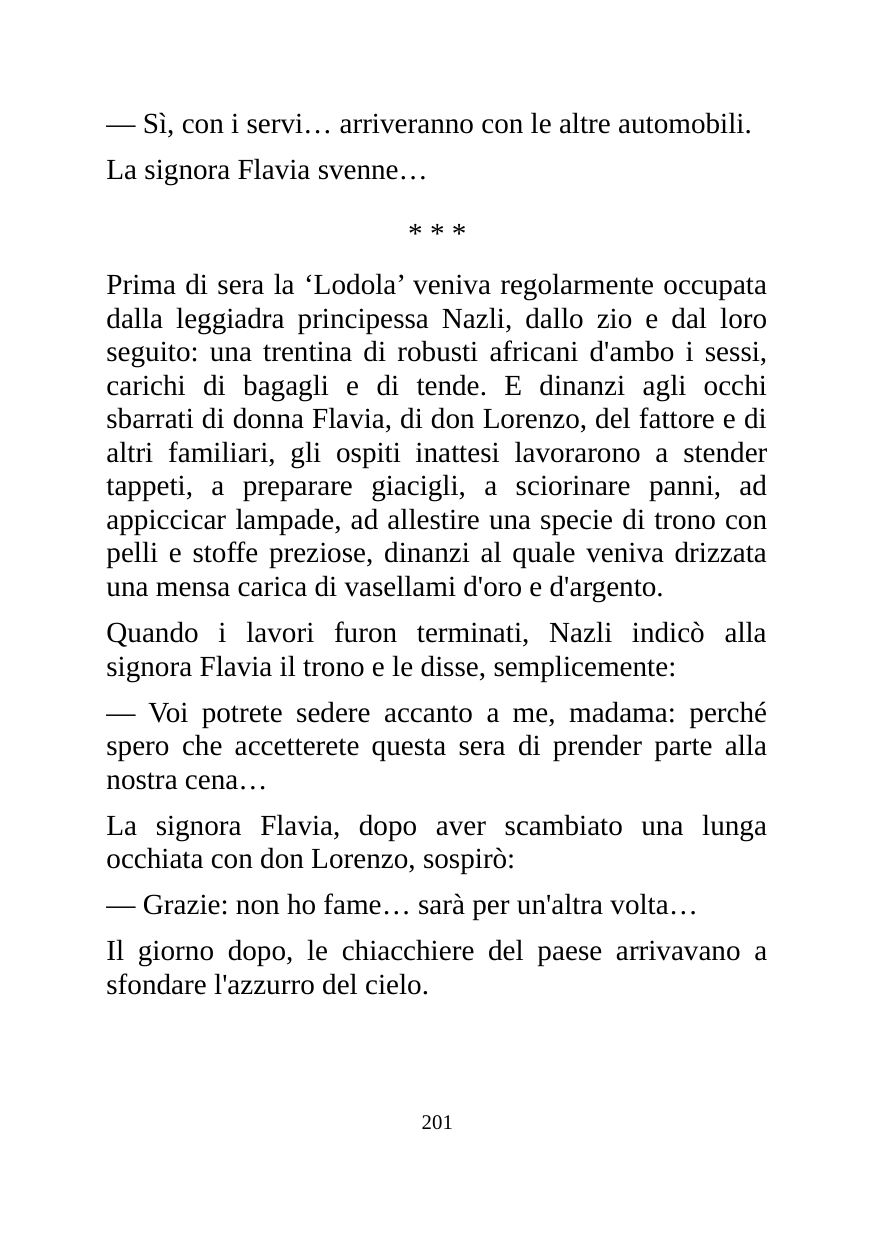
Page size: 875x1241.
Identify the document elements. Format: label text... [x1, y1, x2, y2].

text — Grazie: non ho fame… sarà per un'altra volta… [106, 887, 768, 921]
text — Sì, con i servi… arriveranno con le altre automobili. [106, 106, 768, 140]
text La signora Flavia svenne… [106, 152, 768, 186]
text Quando i lavori furon terminati, Nazli indicò alla signora Flavia il trono e le disse, semplicemente: [106, 615, 768, 682]
text * * * [106, 216, 768, 249]
text Il giorno dopo, le chiacchiere del paese arrivavano a sfondare l'azzurro del cielo. [106, 933, 768, 1001]
text Prima di sera la ‘Lodola’ veniva regolarmente occupata dalla leggiadra principessa Nazli, dallo zio e dal loro seguito: una trentina di robusti africani d'ambo i sessi, carichi di bagagli e di tende. E dinanzi agli occhi sbarrati di donna Flavia, di don Lorenzo, del fattore e di altri familiari, gli ospiti inattesi lavorarono a stender tappeti, a preparare giacigli, a sciorinare panni, ad appiccicar lampade, ad allestire una specie di trono con pelli e stoffe preziose, dinanzi al quale veniva drizzata una mensa carica di vasellami d'oro e d'argento. [106, 267, 768, 603]
text La signora Flavia, dopo aver scambiato una lunga occhiata con don Lorenzo, sospirò: [106, 808, 768, 875]
text — Voi potrete sedere accanto a me, madama: perché spero che accetterete questa sera di prender parte alla nostra cena… [106, 695, 768, 795]
